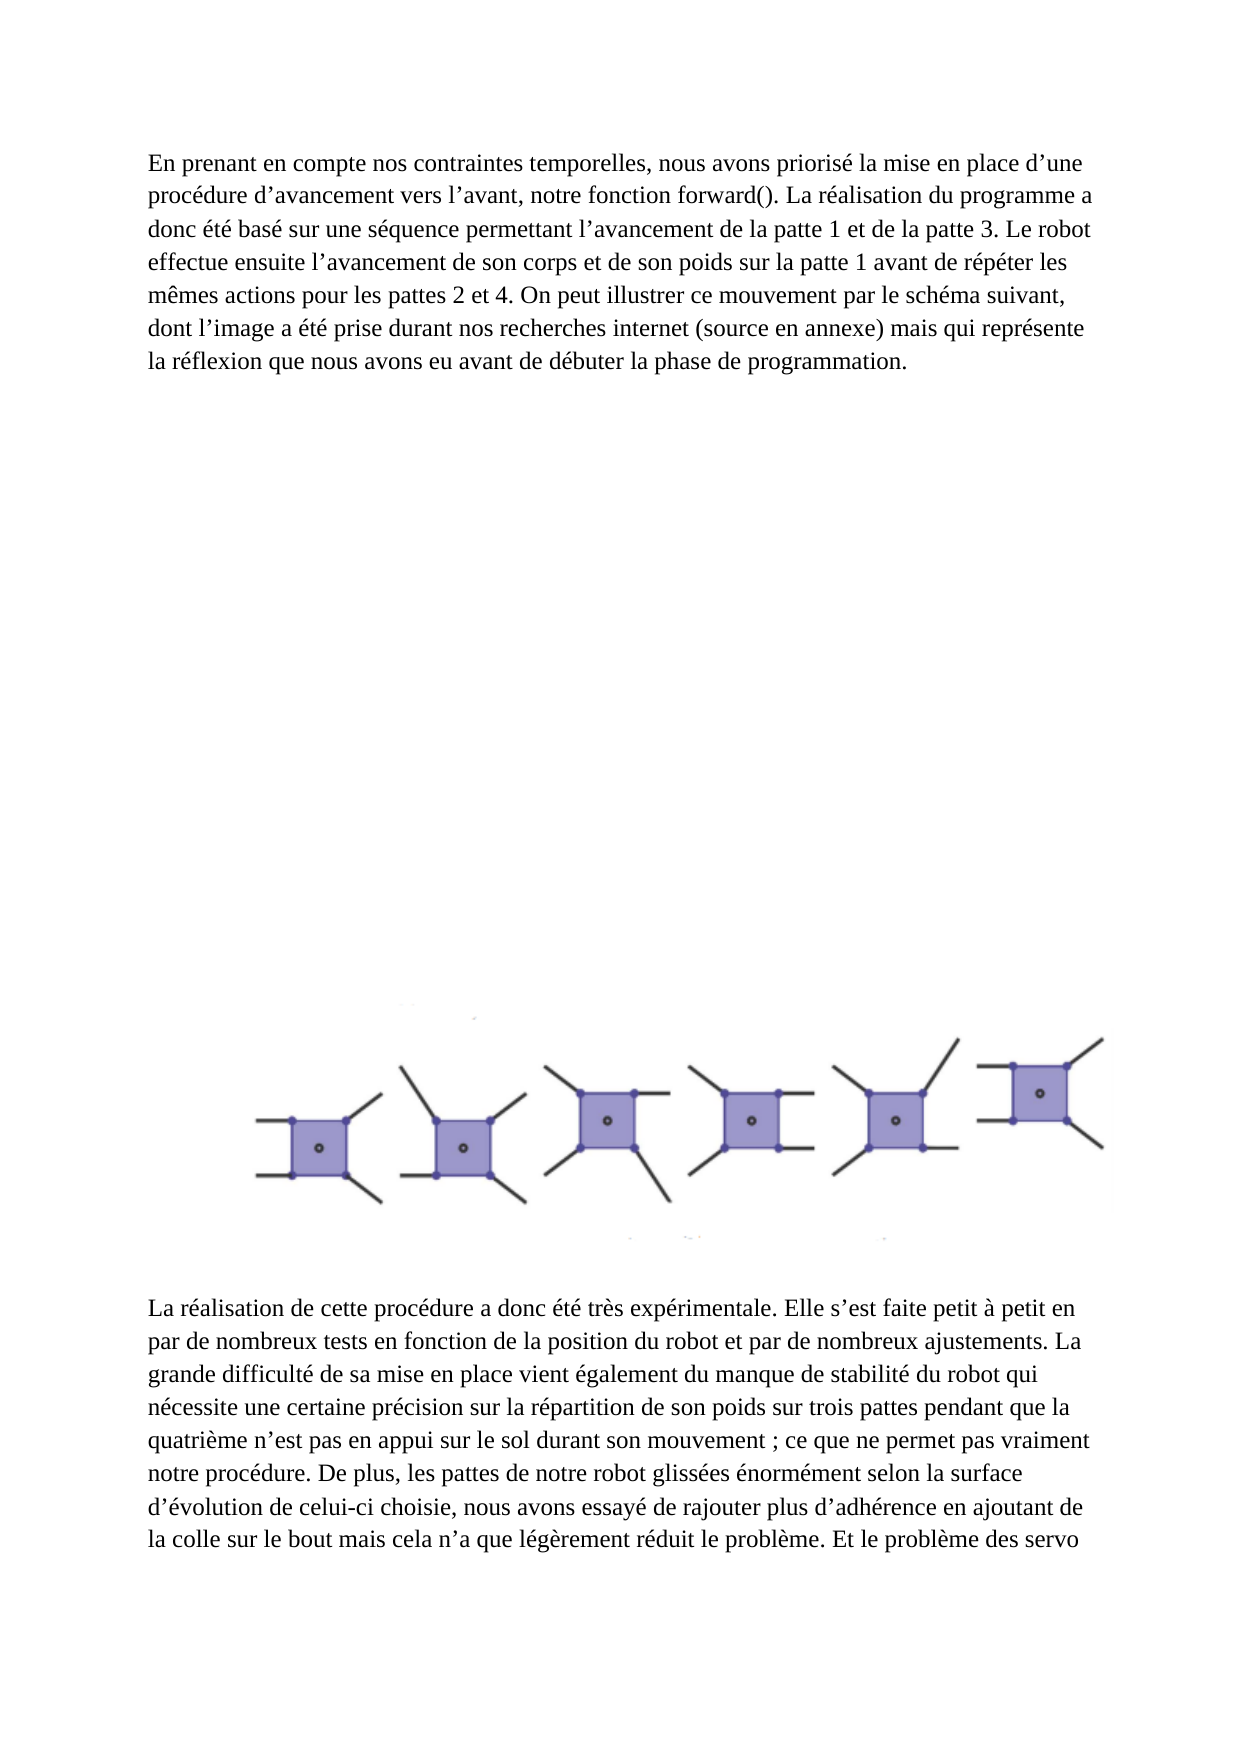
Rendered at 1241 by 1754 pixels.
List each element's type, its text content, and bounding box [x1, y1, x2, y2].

text La réalisation de cette procédure a donc été très expérimentale. Elle s’est faite petit à petit en par de nombreux tests en fonction de la position du robot et par de nombreux ajustements. La grande difficulté de sa mise en place vient également du manque de stabilité du robot qui nécessite une certaine précision sur la répartition de son poids sur trois pattes pendant que la quatrième n’est pas en appui sur le sol durant son mouvement ; ce que ne permet pas vraiment notre procédure. De plus, les pattes de notre robot glissées énormément selon la surface d’évolution de celui-ci choisie, nous avons essayé de rajouter plus d’adhérence en ajoutant de la colle sur le bout mais cela n’a que légèrement réduit le problème. Et le problème des servo [148, 1293, 1093, 1553]
text En prenant en compte nos contraintes temporelles, nous avons priorisé la mise en place d’une procédure d’avancement vers l’avant, notre fonction forward(). La réalisation du programme a donc été basé sur une séquence permettant l’avancement de la patte 1 et de la patte 3. Le robot effectue ensuite l’avancement de son corps et de son poids sur la patte 1 avant de répéter les mêmes actions pour les pattes 2 et 4. On peut illustrer ce mouvement par le schéma suivant, dont l’image a été prise durant nos recherches internet (source en annexe) mais qui représente la réflexion que nous avons eu avant de débuter la phase de programmation. [148, 148, 1093, 374]
